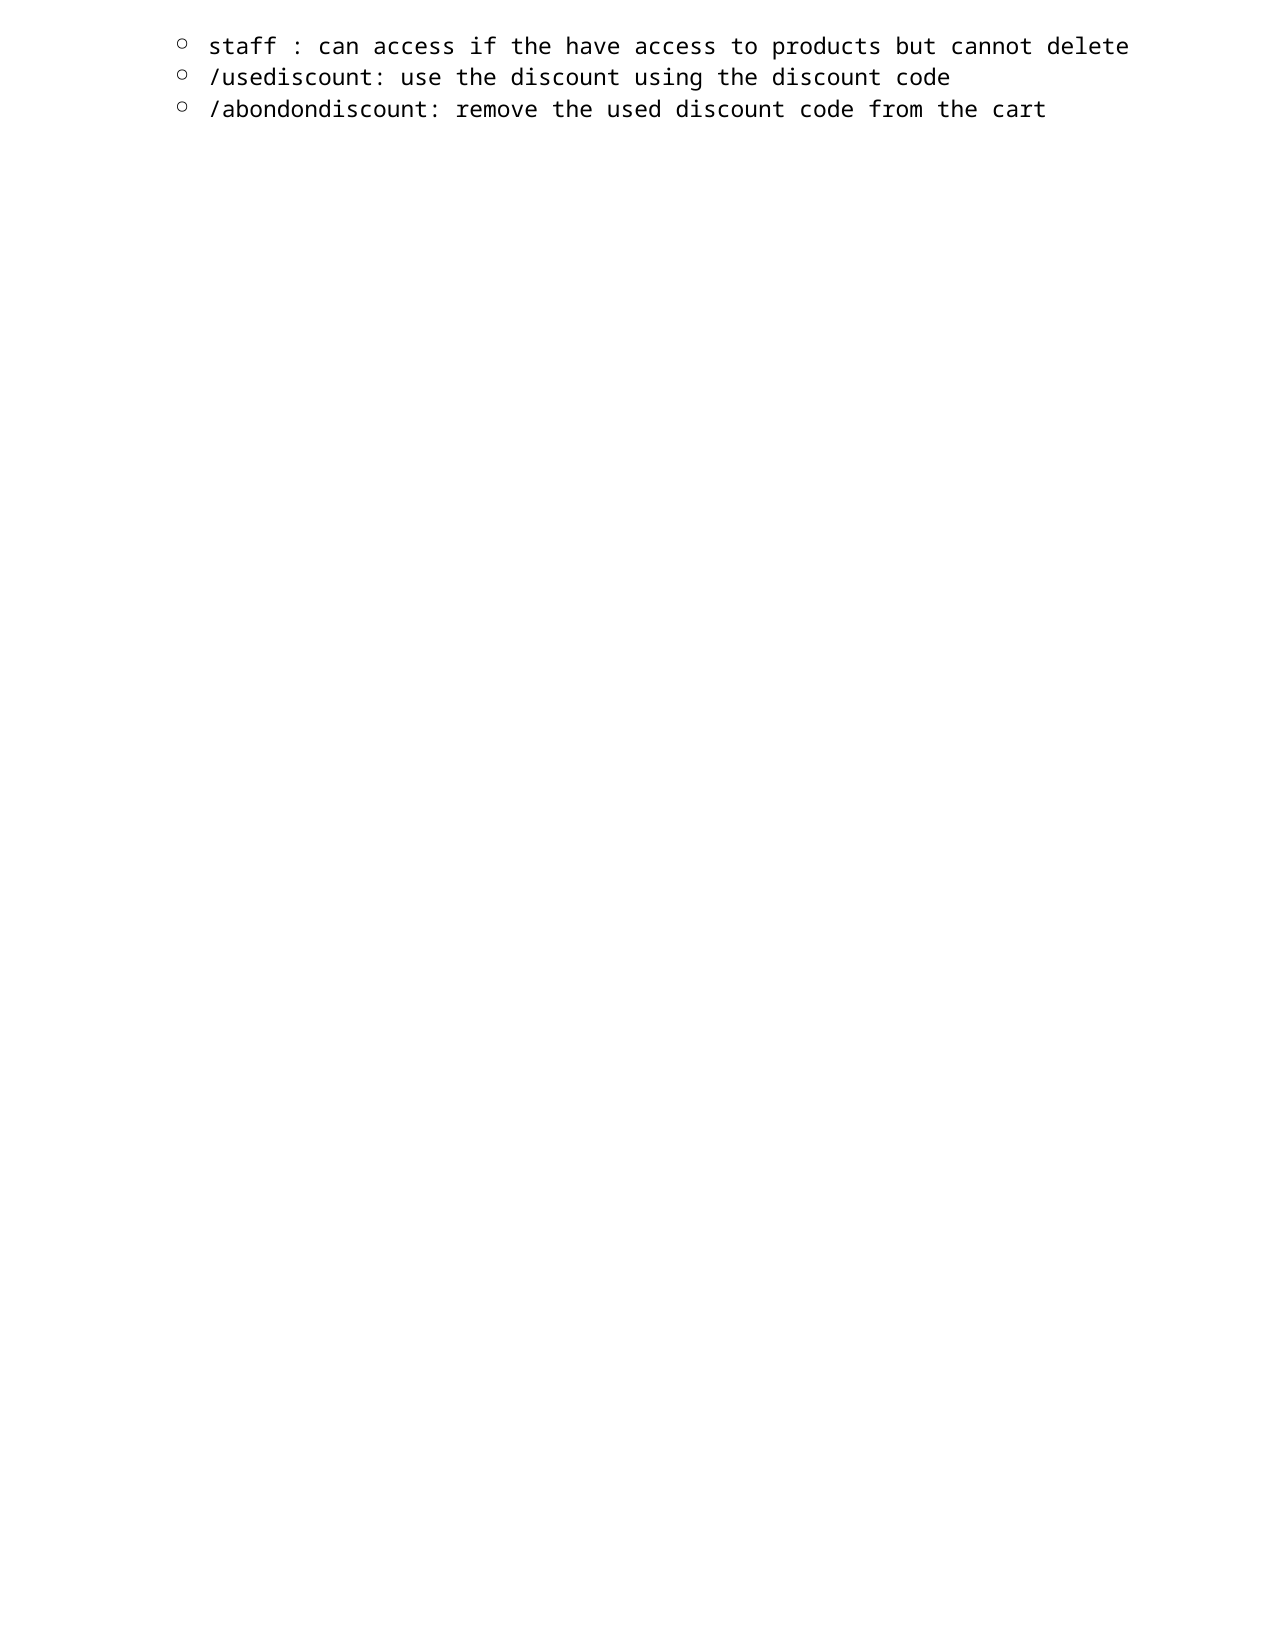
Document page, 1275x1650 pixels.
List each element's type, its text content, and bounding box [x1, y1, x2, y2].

list /usediscount: use the discount using the discount code [170, 61, 1266, 92]
list staff : can access if the have access to products but cannot delete [170, 30, 1266, 61]
list /abondondiscount: remove the used discount code from the cart [170, 92, 1266, 124]
